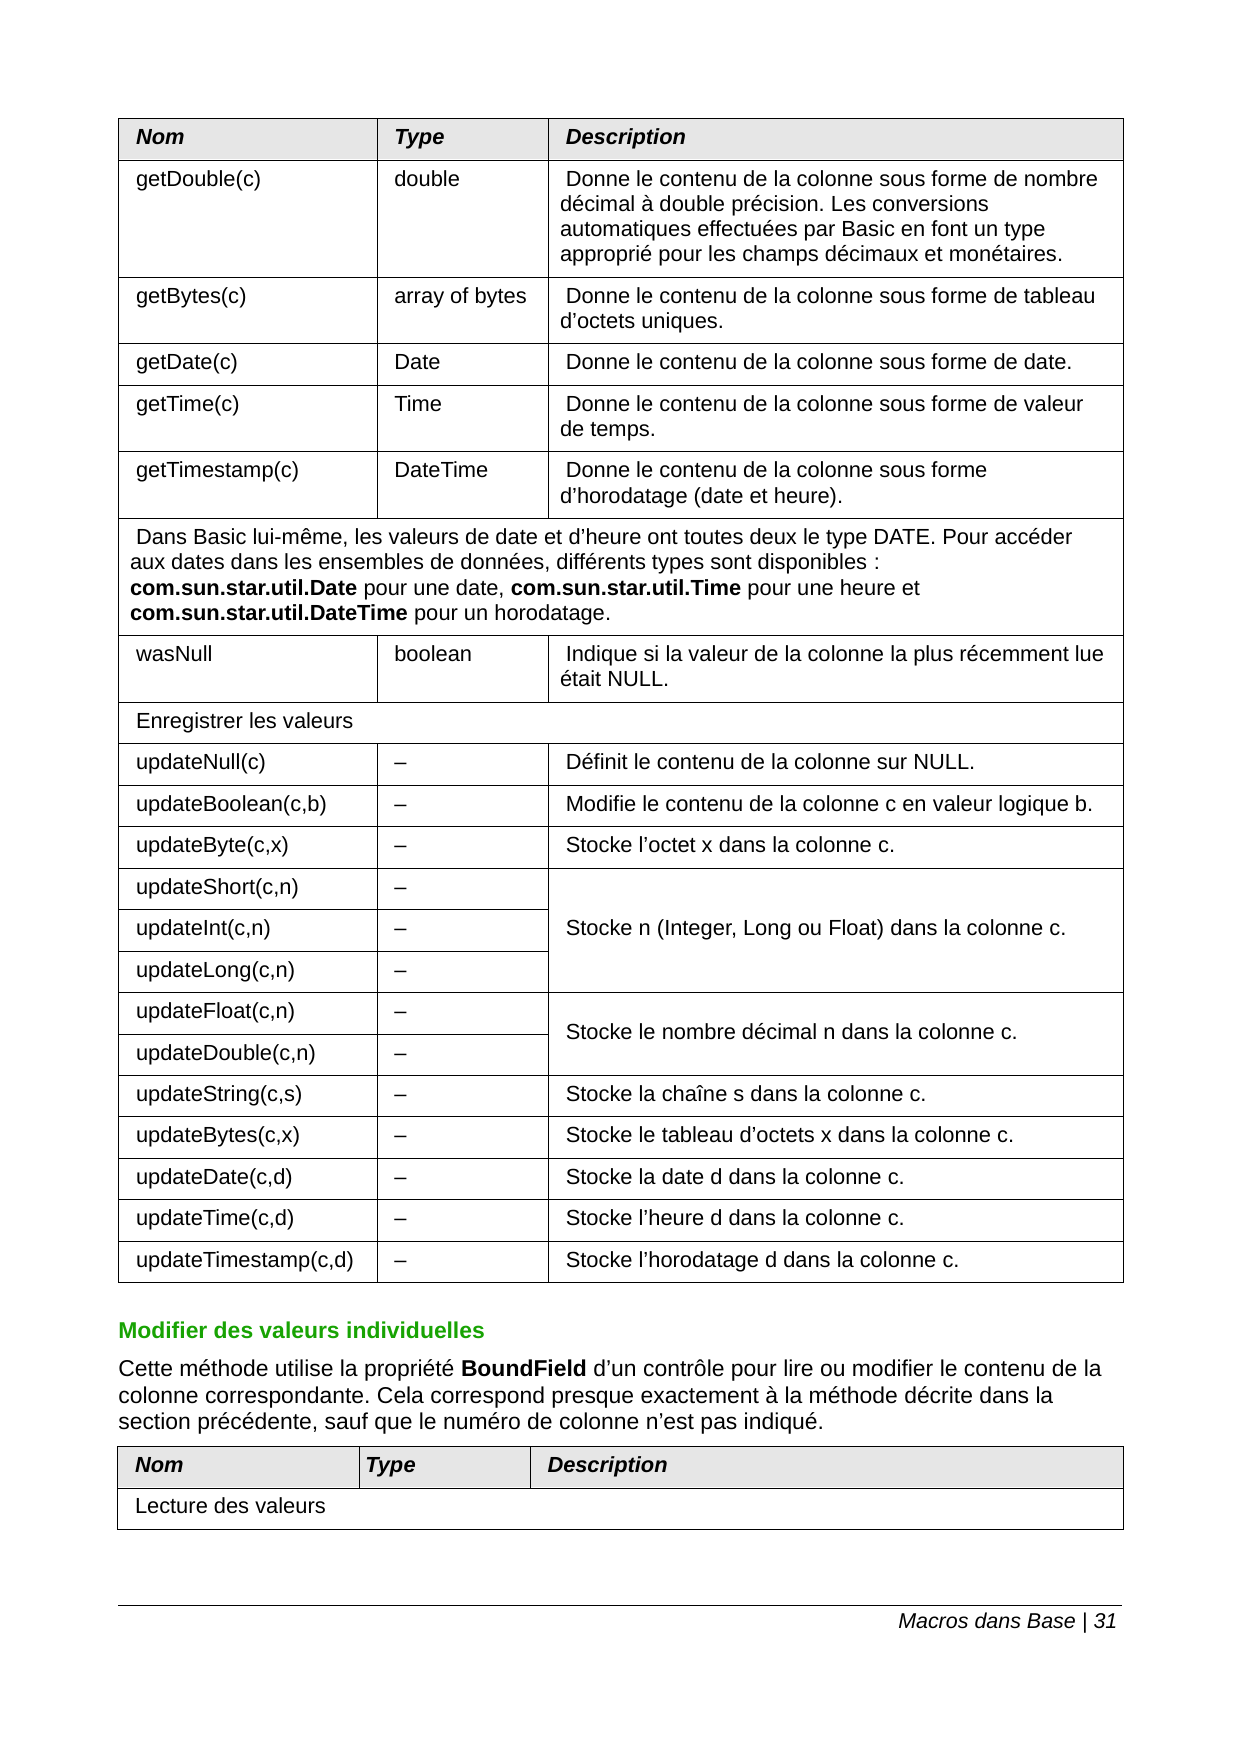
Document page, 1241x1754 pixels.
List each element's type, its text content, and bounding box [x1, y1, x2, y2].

table_cell Donne le contenu de la colonne sous forme d’horodatage (date et heure). [549, 452, 1123, 518]
table_cell getDouble(c) [119, 161, 377, 277]
table_cell getBytes(c) [119, 278, 377, 343]
table_cell Donne le contenu de la colonne sous forme de tableau d’octets uniques. [549, 278, 1123, 343]
table_cell Stocke n (Integer, Long ou Float) dans la colonne c. [549, 869, 1123, 992]
table_cell – [378, 952, 548, 992]
table_cell boolean [378, 636, 548, 702]
table_cell – [378, 1242, 548, 1282]
table_cell Donne le contenu de la colonne sous forme de date. [549, 344, 1123, 385]
table_cell getDate(c) [119, 344, 377, 385]
table_cell updateTimestamp(c,d) [119, 1242, 377, 1282]
table_cell array of bytes [378, 278, 548, 343]
table_cell double [378, 161, 548, 277]
table_cell – [378, 744, 548, 785]
table_cell updateLong(c,n) [119, 952, 377, 992]
table_cell updateNull(c) [119, 744, 377, 785]
table_cell Stocke l’horodatage d dans la colonne c. [549, 1242, 1123, 1282]
table_cell – [378, 1200, 548, 1241]
table_cell – [378, 910, 548, 951]
table_cell Stocke le tableau d’octets x dans la colonne c. [549, 1117, 1123, 1158]
table_header Type [360, 1447, 530, 1487]
table_cell – [378, 1117, 548, 1158]
table_cell wasNull [119, 636, 377, 702]
table_cell Stocke la date d dans la colonne c. [549, 1159, 1123, 1199]
table_cell Stocke l’heure d dans la colonne c. [549, 1200, 1123, 1241]
table_header Description [549, 119, 1123, 159]
table_cell updateDouble(c,n) [119, 1035, 377, 1075]
table_cell Définit le contenu de la colonne sur NULL. [549, 744, 1123, 785]
table_cell Indique si la valeur de la colonne la plus récemment lue était NULL. [549, 636, 1123, 702]
table_cell Stocke l’octet x dans la colonne c. [549, 827, 1123, 868]
table_cell updateFloat(c,n) [119, 993, 377, 1033]
table_cell – [378, 993, 548, 1033]
table_header Description [531, 1447, 1123, 1487]
table_cell – [378, 1159, 548, 1199]
table_cell updateString(c,s) [119, 1076, 377, 1116]
table_cell – [378, 1035, 548, 1075]
table_cell updateBoolean(c,b) [119, 786, 377, 826]
table_cell – [378, 1076, 548, 1116]
table_cell Stocke le nombre décimal n dans la colonne c. [549, 993, 1123, 1075]
table_cell getTimestamp(c) [119, 452, 377, 518]
table_cell Donne le contenu de la colonne sous forme de valeur de temps. [549, 386, 1123, 451]
table_cell – [378, 786, 548, 826]
table_cell updateBytes(c,x) [119, 1117, 377, 1158]
table_cell Enregistrer les valeurs [119, 703, 1123, 743]
table_cell Stocke la chaîne s dans la colonne c. [549, 1076, 1123, 1116]
table_cell Donne le contenu de la colonne sous forme de nombre décimal à double précision. Les conversions automatiques effectuées par Basic en font un type approprié pour les champs décimaux et monétaires. [549, 161, 1123, 277]
subtitle Modifier des valeurs individuelles [118, 1317, 1122, 1343]
table_cell updateTime(c,d) [119, 1200, 377, 1241]
table_cell – [378, 827, 548, 868]
table_header Nom [118, 1447, 359, 1487]
table_cell Dans Basic lui-même, les valeurs de date et d’heure ont toutes deux le type DATE. Pour accéder aux dates dans les ensembles de données, différents types sont disponibles : com.sun.star.util.Date pour une date, com.sun.star.util.Time pour une heure et com.sun.star.util.DateTime pour un horodatage. [119, 519, 1123, 635]
table_cell updateShort(c,n) [119, 869, 377, 909]
table_cell Lecture des valeurs [118, 1489, 1123, 1529]
table_header Type [378, 119, 548, 159]
table_cell Time [378, 386, 548, 451]
table_cell updateInt(c,n) [119, 910, 377, 951]
table_header Nom [119, 119, 377, 159]
table_cell DateTime [378, 452, 548, 518]
text Cette méthode utilise la propriété BoundField d’un contrôle pour lire ou modifier le contenu de la colonne correspondante. Cela correspond presque exactement à la méthode décrite dans la section précédente, sauf que le numéro de colonne n’est pas indiqué. [118, 1355, 1122, 1434]
table_cell – [378, 869, 548, 909]
table_cell getTime(c) [119, 386, 377, 451]
table_cell Modifie le contenu de la colonne c en valeur logique b. [549, 786, 1123, 826]
table_cell updateDate(c,d) [119, 1159, 377, 1199]
table_cell updateByte(c,x) [119, 827, 377, 868]
table_cell Date [378, 344, 548, 385]
